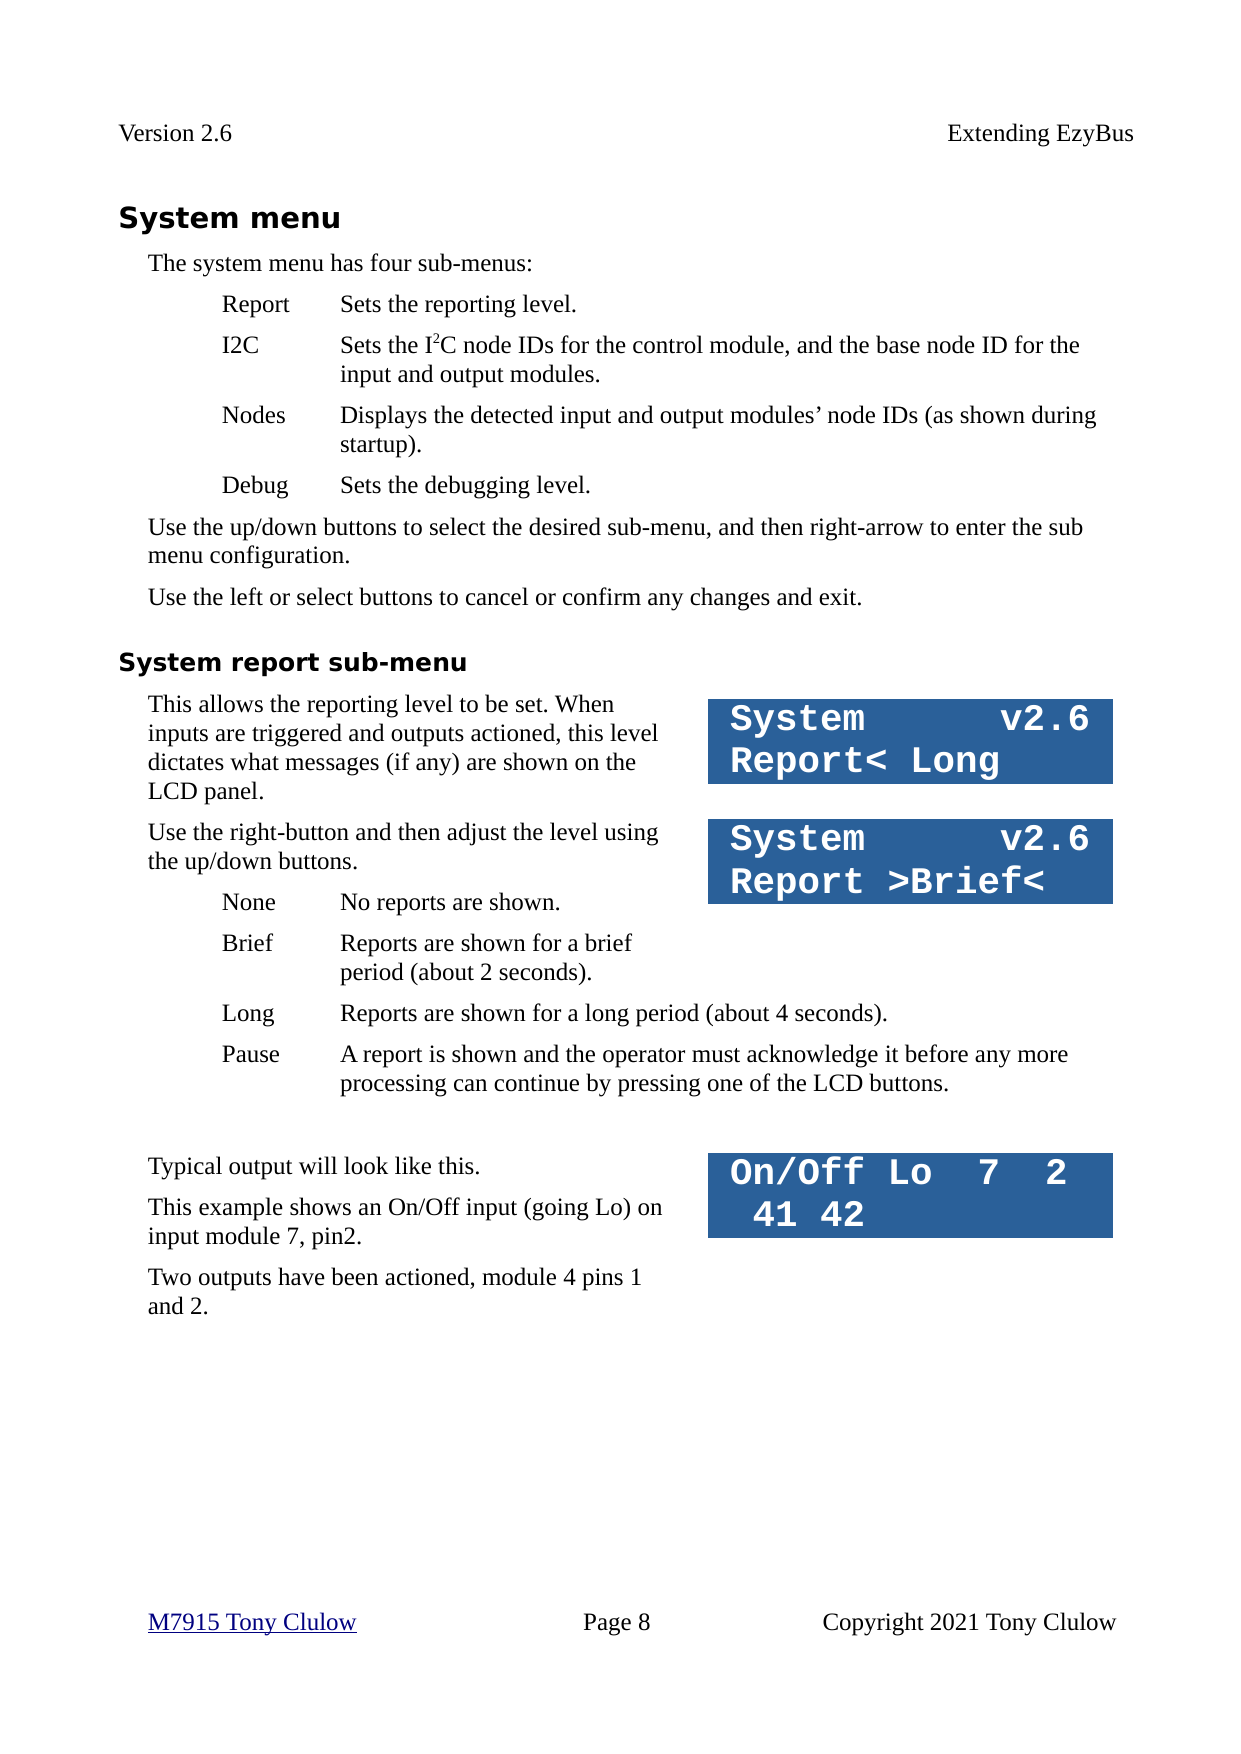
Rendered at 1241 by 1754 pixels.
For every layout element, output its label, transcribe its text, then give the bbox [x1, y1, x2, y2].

text Debug Sets the debugging level. [222, 470, 1134, 499]
text None No reports are shown. [222, 887, 1134, 916]
text The system menu has four sub-menus: [148, 248, 1134, 277]
subtitle System menu [118, 201, 1134, 235]
text Use the left or select buttons to cancel or confirm any changes and exit. [148, 582, 1134, 610]
text Use the right-button and then adjust the level using the up/down buttons. [148, 817, 1134, 874]
text Long Reports are shown for a long period (about 4 seconds). [222, 998, 1134, 1027]
text I2C Sets the I2C node IDs for the control module, and the base node ID for the input and output modules. [222, 330, 1134, 388]
text Use the up/down buttons to select the desired sub-menu, and then right-arrow to enter the sub menu configuration. [148, 512, 1134, 569]
subtitle System report sub-menu [118, 648, 1134, 677]
text Report Sets the reporting level. [222, 289, 1134, 318]
text Brief Reports are shown for a brief period (about 2 seconds). [222, 928, 1134, 986]
text This allows the reporting level to be set. When inputs are triggered and outputs actioned, this level dictates what messages (if any) are shown on the LCD panel. [148, 689, 1134, 804]
text Pause A report is shown and the operator must acknowledge it before any more processing can continue by pressing one of the LCD buttons. [222, 1039, 1134, 1097]
text This example shows an On/Off input (going Lo) on input module 7, pin2. [148, 1192, 1134, 1249]
text Nodes Displays the detected input and output modules’ node IDs (as shown during startup). [222, 400, 1134, 458]
text Two outputs have been actioned, module 4 pins 1 and 2. [148, 1262, 1134, 1319]
text Typical output will look like this. [148, 1151, 1134, 1179]
